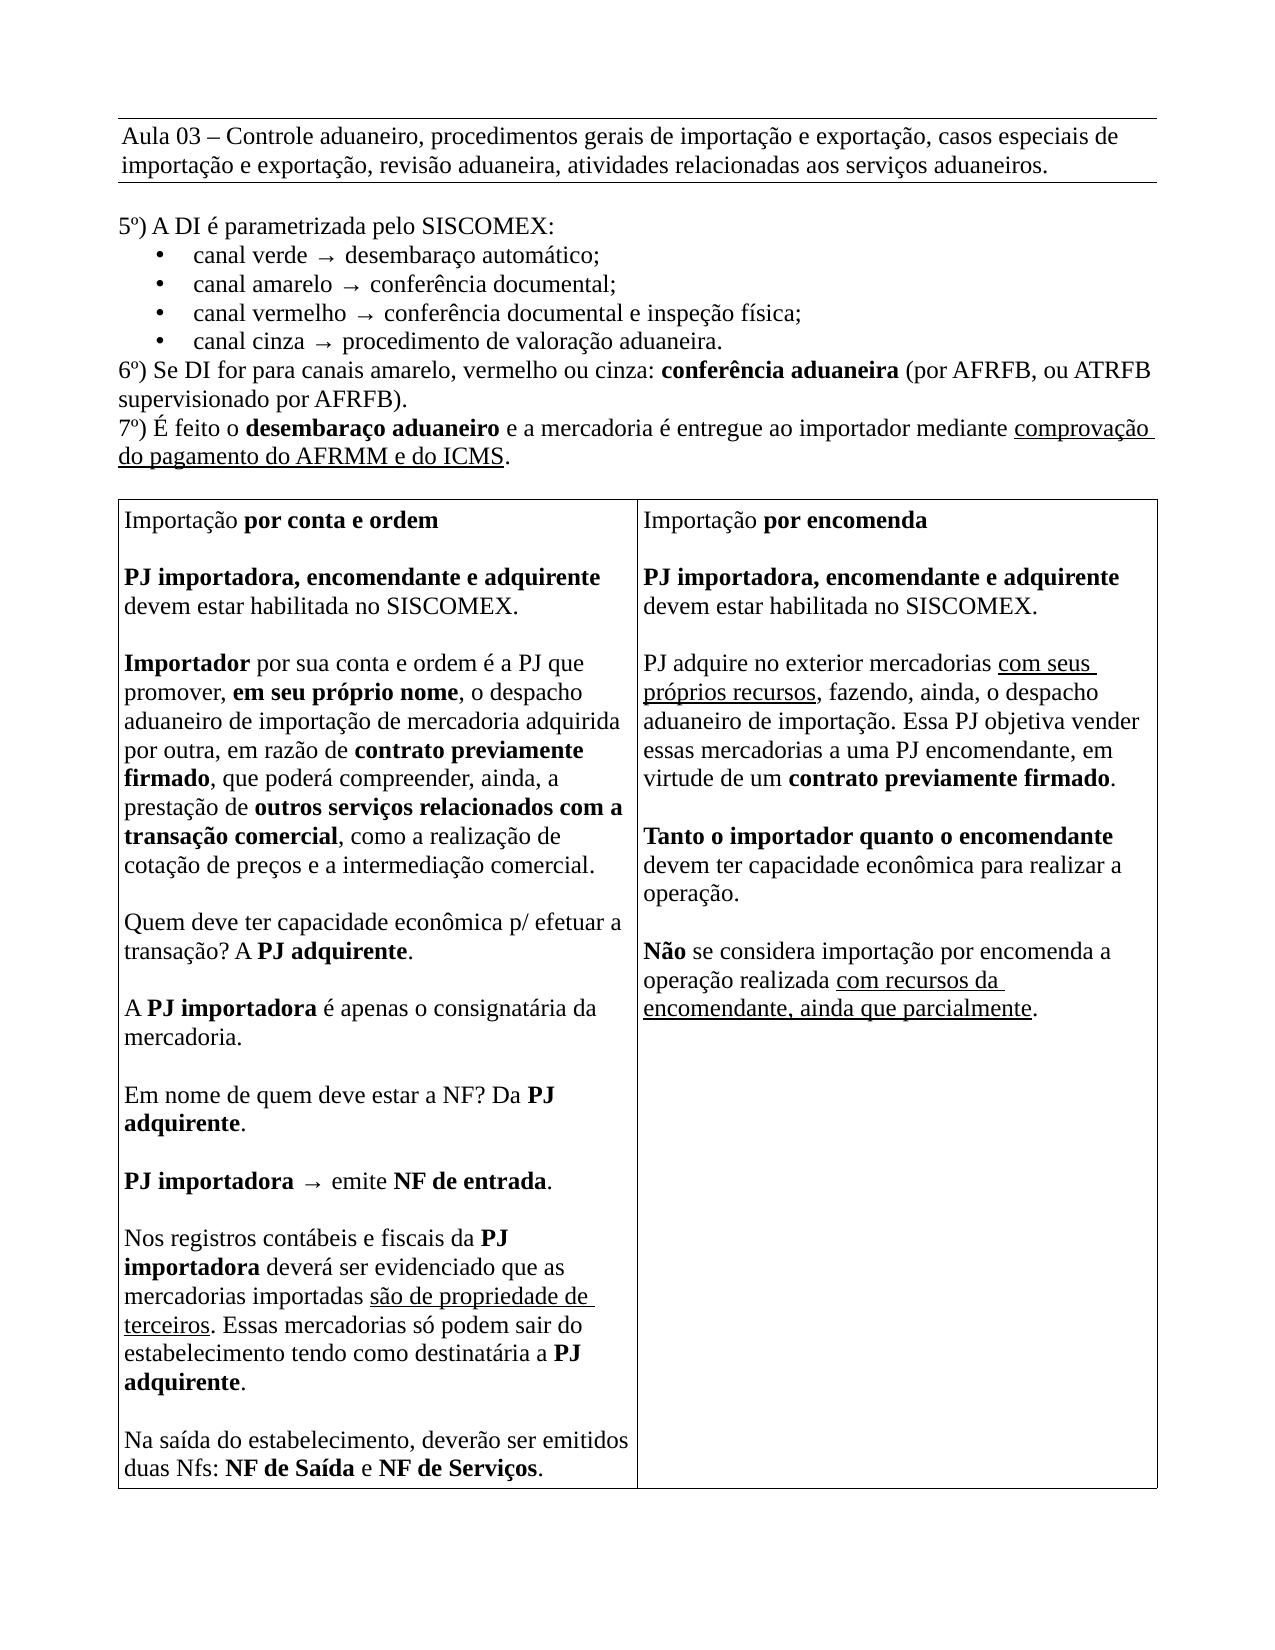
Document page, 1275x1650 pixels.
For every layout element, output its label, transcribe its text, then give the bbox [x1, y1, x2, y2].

table_header Importação por encomenda PJ importadora, encomendante e adquirente devem estar habilitada no SISCOMEX. PJ adquire no exterior mercadorias com seus próprios recursos, fazendo, ainda, o despacho aduaneiro de importação. Essa PJ objetiva vender essas mercadorias a uma PJ encomendante, em virtude de um contrato previamente firmado. Tanto o importador quanto o encomendante devem ter capacidade econômica para realizar a operação. Não se considera importação por encomenda a operação realizada com recursos da encomendante, ainda que parcialmente. [638, 500, 1157, 1488]
list canal amarelo → conferência documental; [156, 269, 1157, 298]
list canal verde → desembaraço automático; [156, 240, 1157, 269]
list canal vermelho → conferência documental e inspeção física; [156, 298, 1157, 326]
text 7º) É feito o desembaraço aduaneiro e a mercadoria é entregue ao importador mediante comprovação do pagamento do AFRMM e do ICMS. [118, 413, 1157, 470]
text 6º) Se DI for para canais amarelo, vermelho ou cinza: conferência aduaneira (por AFRFB, ou ATRFB supervisionado por AFRFB). [118, 355, 1157, 413]
table_header Importação por conta e ordem PJ importadora, encomendante e adquirente devem estar habilitada no SISCOMEX. Importador por sua conta e ordem é a PJ que promover, em seu próprio nome, o despacho aduaneiro de importação de mercadoria adquirida por outra, em razão de contrato previamente firmado, que poderá compreender, ainda, a prestação de outros serviços relacionados com a transação comercial, como a realização de cotação de preços e a intermediação comercial. Quem deve ter capacidade econômica p/ efetuar a transação? A PJ adquirente. A PJ importadora é apenas o consignatária da mercadoria. Em nome de quem deve estar a NF? Da PJ adquirente. PJ importadora → emite NF de entrada. Nos registros contábeis e fiscais da PJ importadora deverá ser evidenciado que as mercadorias importadas são de propriedade de terceiros. Essas mercadorias só podem sair do estabelecimento tendo como destinatária a PJ adquirente. Na saída do estabelecimento, deverão ser emitidos duas Nfs: NF de Saída e NF de Serviços. [119, 500, 637, 1488]
list canal cinza → procedimento de valoração aduaneira. [156, 326, 1157, 355]
text 5º) A DI é parametrizada pelo SISCOMEX: [118, 211, 1157, 240]
